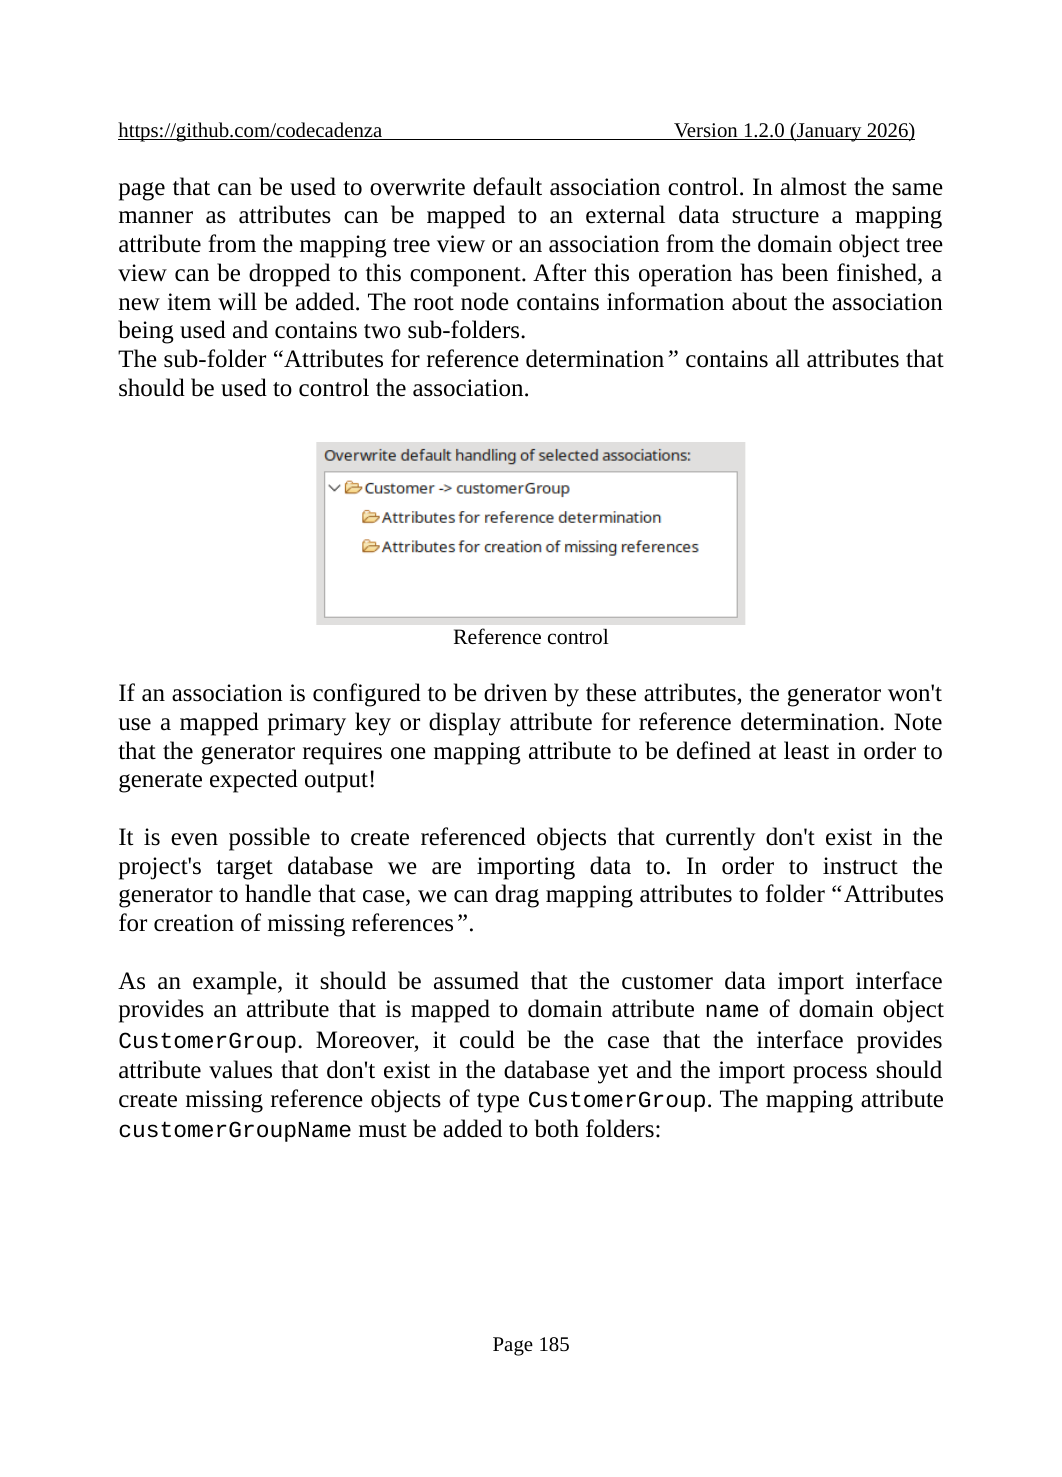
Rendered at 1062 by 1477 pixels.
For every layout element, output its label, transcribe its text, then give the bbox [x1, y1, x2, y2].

text Reference control [316, 625, 745, 649]
text As an example, it should be assumed that the customer data import interface provides an attribute that is mapped to domain attribute name of domain object CustomerGroup. Moreover, it could be the case that the interface provides attribute values that don't exist in the database yet and the import process should create missing reference objects of type CustomerGroup. The mapping attribute customerGroupName must be added to both folders: [118, 966, 944, 1144]
picture [316, 442, 746, 625]
text It is even possible to create referenced objects that currently don't exist in the project's target database we are importing data to. In order to instruct the generator to handle that case, we can drag mapping attributes to folder “Attributes for creation of missing references”. [118, 822, 944, 937]
text If an association is configured to be driven by these attributes, the generator won't use a mapped primary key or display attribute for reference determination. Note that the generator requires one mapping attribute to be defined at least in order to generate expected output! [118, 678, 944, 793]
text The sub-folder “Attributes for reference determination” contains all attributes that should be used to control the association. [118, 344, 944, 402]
text page that can be used to overwrite default association control. In almost the same manner as attributes can be mapped to an external data structure a mapping attribute from the mapping tree view or an association from the domain object tree view can be dropped to this component. After this operation has been finished, a new item will be added. The root node contains information about the association being used and contains two sub-folders. [118, 172, 944, 344]
